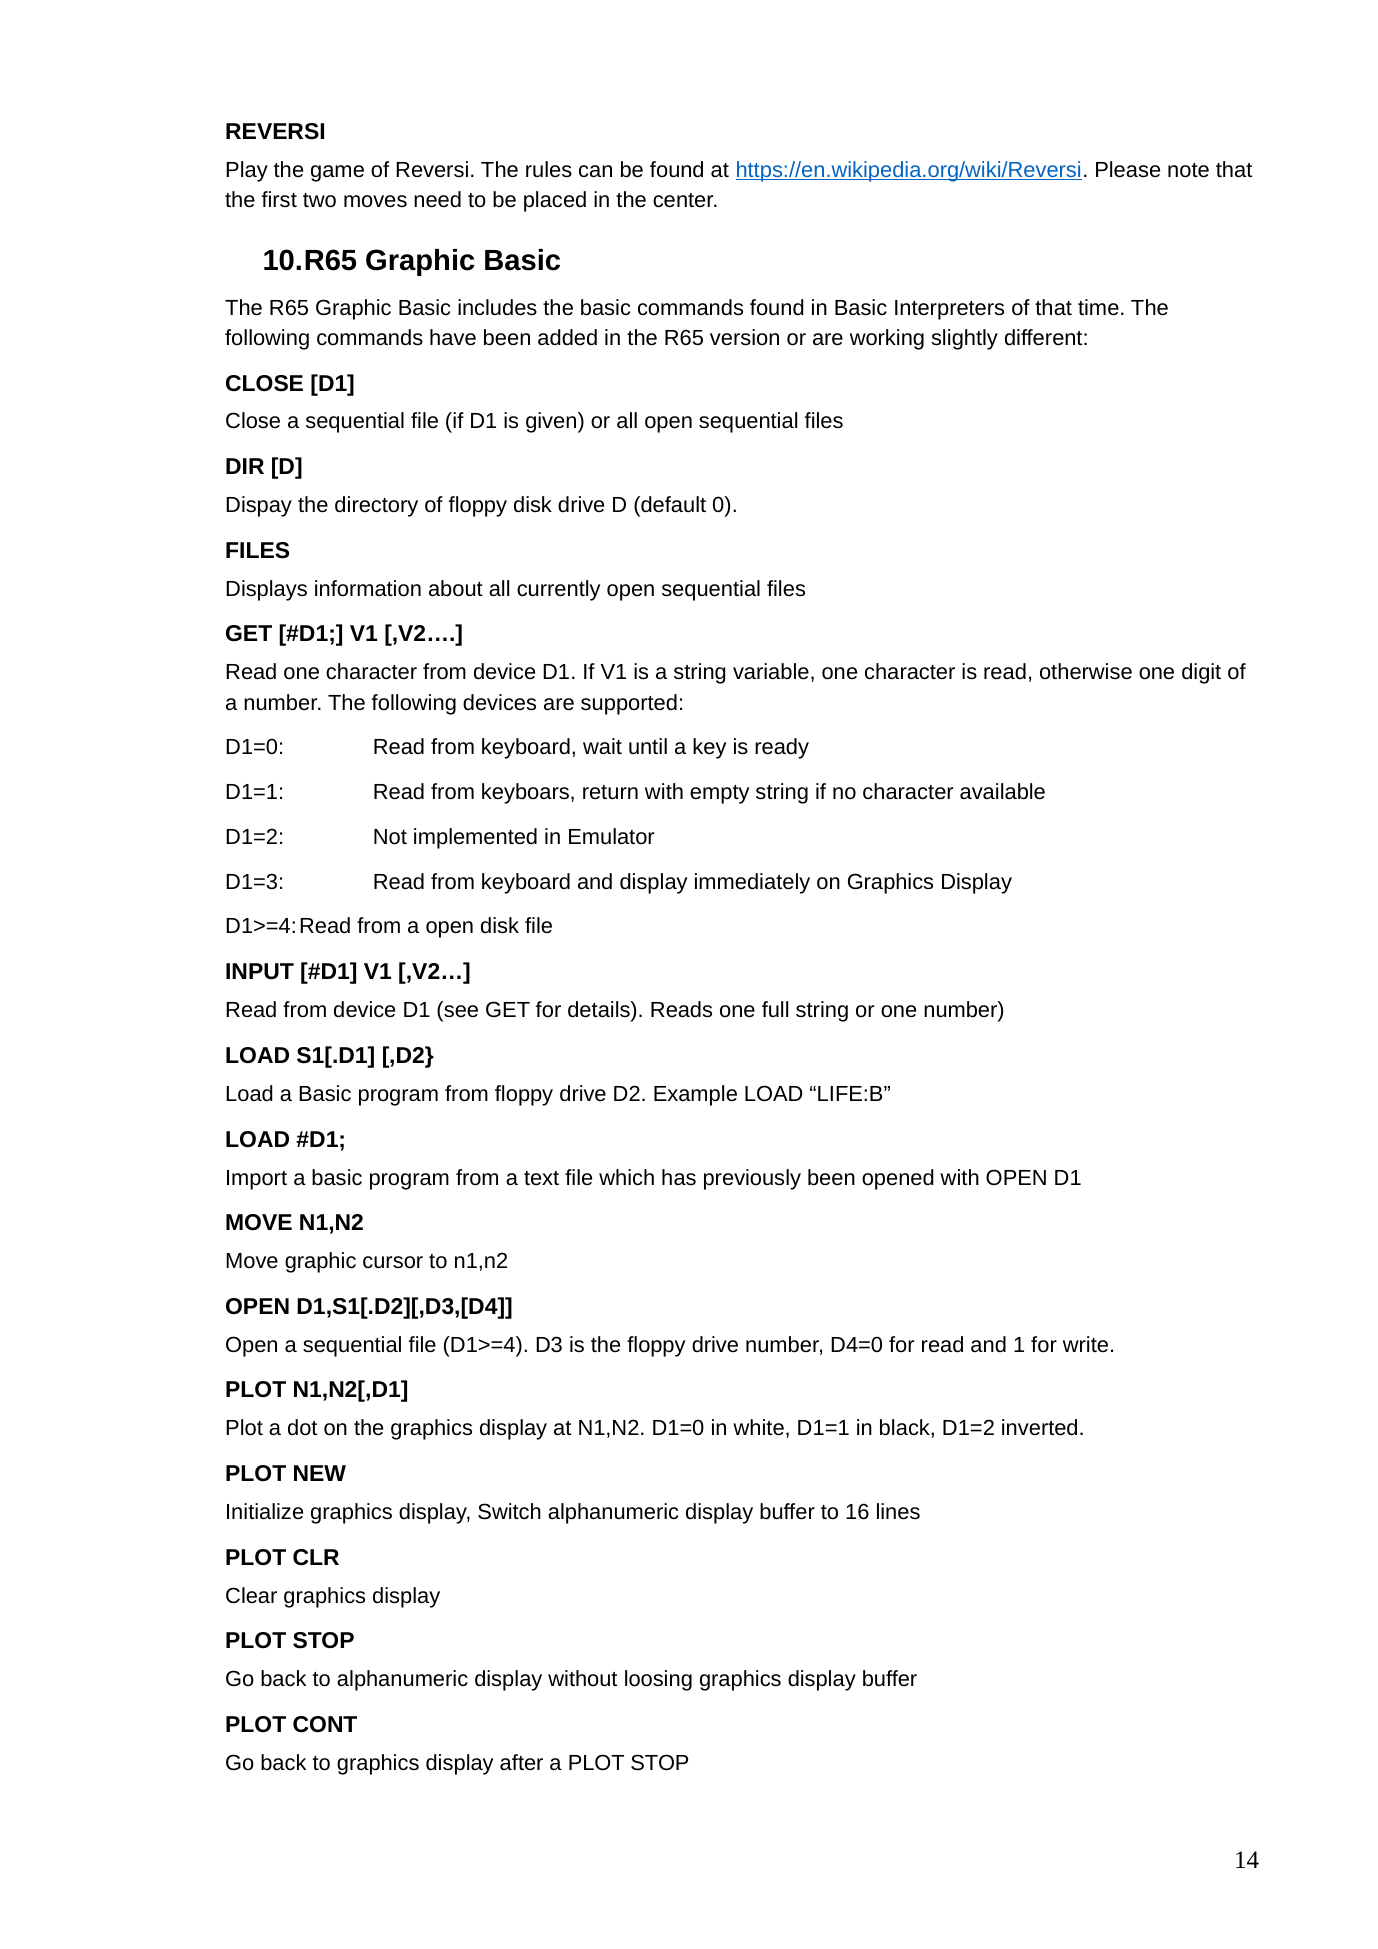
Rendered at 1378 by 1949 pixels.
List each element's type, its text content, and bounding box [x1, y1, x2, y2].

text Open a sequential file (D1>=4). D3 is the floppy drive number, D4=0 for read and 1 for write. [225, 1332, 1259, 1357]
text D1=1: Read from keyboars, return with empty string if no character available [225, 779, 1259, 804]
subtitle PLOT NEW [225, 1460, 1259, 1486]
text Clear graphics display [225, 1583, 1259, 1608]
text Read from device D1 (see GET for details). Reads one full string or one number) [225, 997, 1259, 1022]
text Move graphic cursor to n1,n2 [225, 1248, 1259, 1273]
subtitle REVERSI [225, 118, 1259, 144]
text Dispay the directory of floppy disk drive D (default 0). [225, 492, 1259, 517]
subtitle LOAD S1[.D1] [,D2} [225, 1042, 1259, 1068]
text Close a sequential file (if D1 is given) or all open sequential files [225, 408, 1259, 433]
subtitle INPUT [#D1] V1 [,V2…] [225, 958, 1259, 984]
text Import a basic program from a text file which has previously been opened with OPEN D1 [225, 1164, 1259, 1189]
subtitle PLOT CONT [225, 1711, 1259, 1737]
text D1=2: Not implemented in Emulator [225, 824, 1259, 849]
subtitle R65 Graphic Basic [262, 243, 1259, 276]
text Go back to alphanumeric display without loosing graphics display buffer [225, 1666, 1259, 1691]
text D1=3: Read from keyboard and display immediately on Graphics Display [225, 869, 1259, 894]
text Read one character from device D1. If V1 is a string variable, one character is read, otherwise one digit of a number. The following devices are supported: [225, 659, 1259, 715]
text D1>=4: Read from a open disk file [225, 913, 1259, 939]
subtitle PLOT STOP [225, 1627, 1259, 1654]
text D1=0: Read from keyboard, wait until a key is ready [225, 734, 1259, 759]
subtitle PLOT N1,N2[,D1] [225, 1376, 1259, 1403]
text Initialize graphics display, Switch alphanumeric display buffer to 16 lines [225, 1499, 1259, 1524]
subtitle GET [#D1;] V1 [,V2….] [225, 620, 1259, 647]
text The R65 Graphic Basic includes the basic commands found in Basic Interpreters of that time. The following commands have been added in the R65 version or are working slightly different: [225, 294, 1259, 350]
subtitle CLOSE [D1] [225, 369, 1259, 396]
subtitle MOVE N1,N2 [225, 1209, 1259, 1236]
text Load a Basic program from floppy drive D2. Example LOAD “LIFE:B” [225, 1081, 1259, 1106]
subtitle DIR [D] [225, 453, 1259, 479]
subtitle PLOT CLR [225, 1544, 1259, 1570]
text Displays information about all currently open sequential files [225, 576, 1259, 601]
subtitle OPEN D1,S1[.D2][,D3,[D4]] [225, 1293, 1259, 1319]
subtitle LOAD #D1; [225, 1126, 1259, 1152]
text Go back to graphics display after a PLOT STOP [225, 1750, 1259, 1775]
subtitle FILES [225, 537, 1259, 563]
text Play the game of Reversi. The rules can be found at https://en.wikipedia.org/wiki/Reversi. Please note that the first two moves need to be placed in the center. [225, 157, 1259, 212]
text Plot a dot on the graphics display at N1,N2. D1=0 in white, D1=1 in black, D1=2 inverted. [225, 1415, 1259, 1441]
